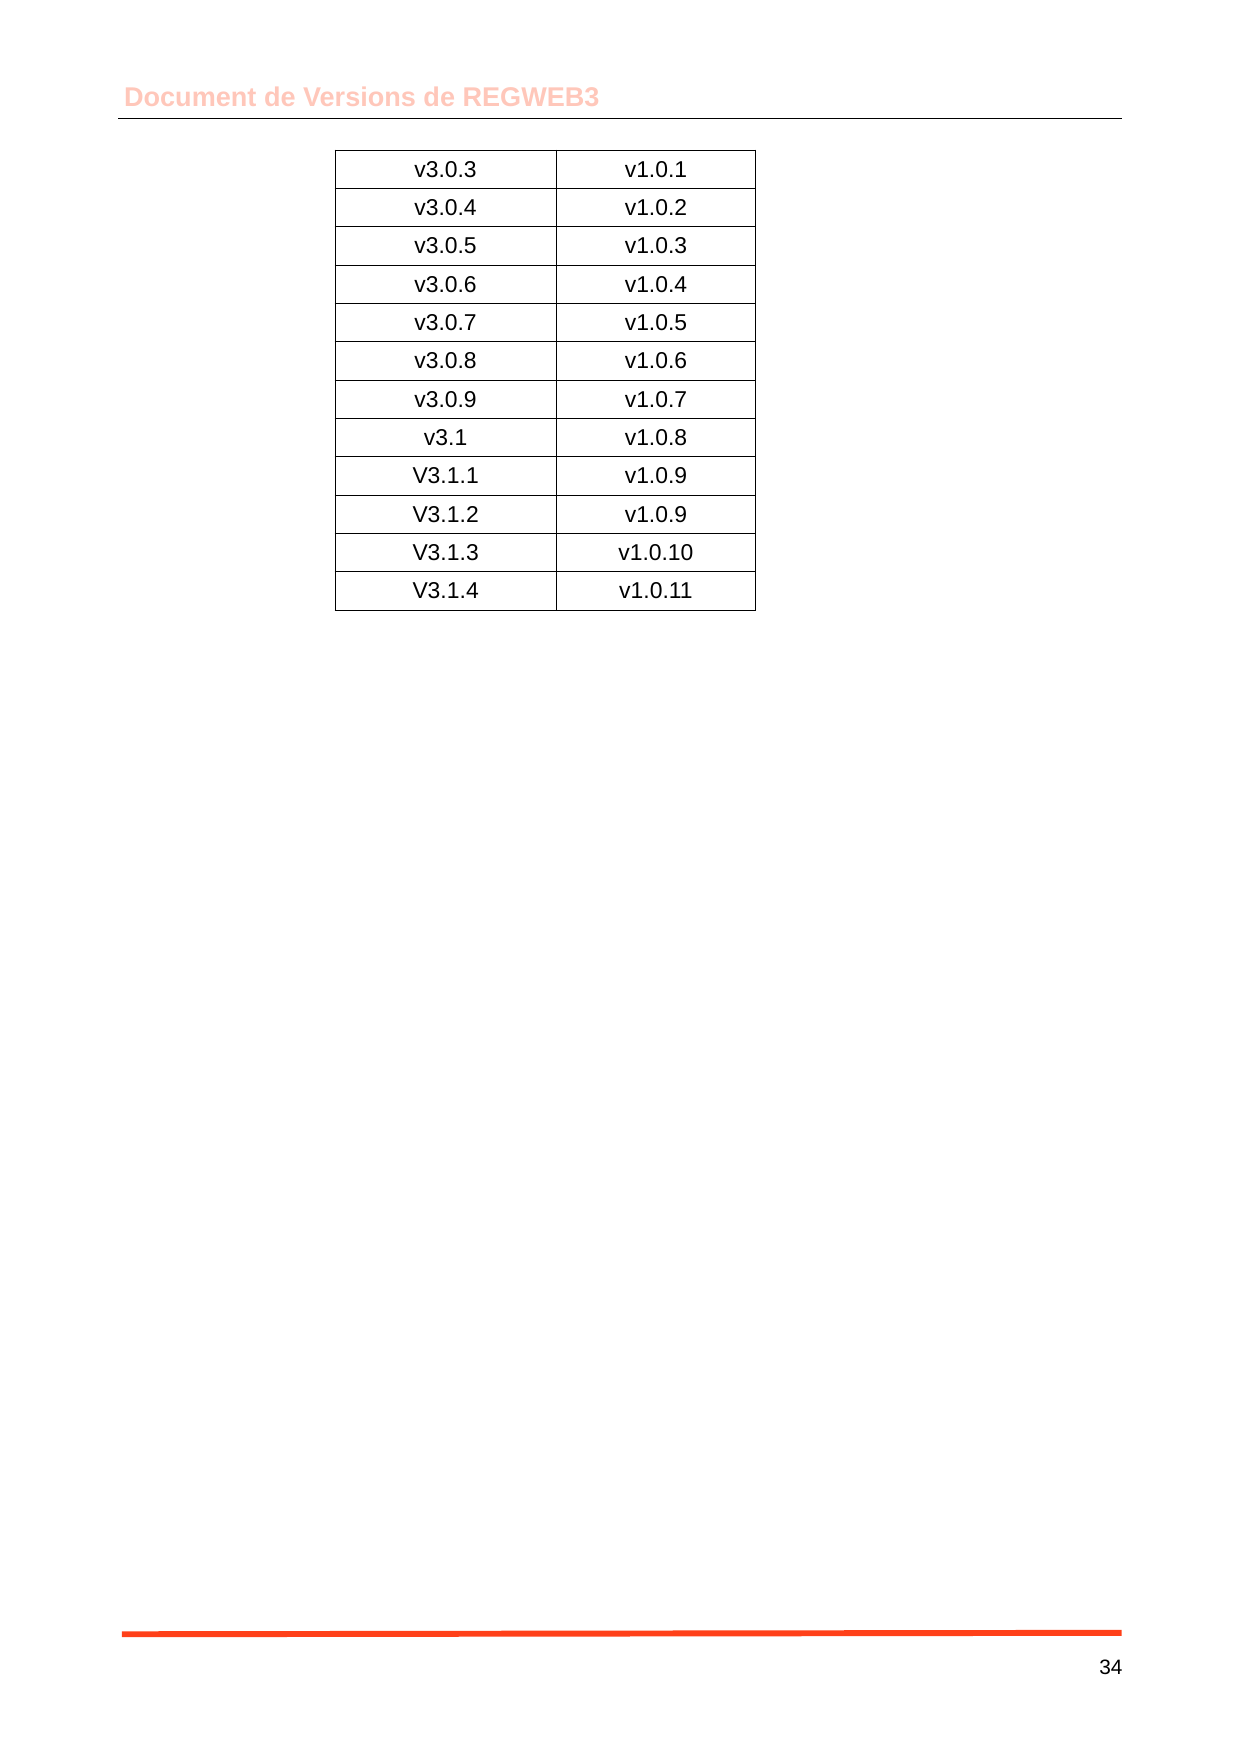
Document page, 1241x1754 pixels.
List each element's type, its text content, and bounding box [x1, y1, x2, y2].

table_cell v3.0.6 [336, 266, 556, 303]
table_cell v1.0.1 [557, 151, 755, 188]
table_cell v3.1 [336, 419, 556, 456]
table_cell V3.1.3 [336, 534, 556, 571]
table_cell v3.0.4 [336, 189, 556, 226]
table_cell v3.0.5 [336, 227, 556, 264]
table_cell v1.0.11 [557, 572, 755, 609]
table_cell v3.0.3 [336, 151, 556, 188]
table_cell v1.0.8 [557, 419, 755, 456]
table_cell V3.1.4 [336, 572, 556, 609]
table_cell v1.0.4 [557, 266, 755, 303]
table_cell v1.0.3 [557, 227, 755, 264]
table_cell v1.0.10 [557, 534, 755, 571]
table_cell v1.0.6 [557, 342, 755, 379]
table_cell v1.0.9 [557, 457, 755, 494]
table_cell v1.0.5 [557, 304, 755, 341]
table_cell V3.1.2 [336, 496, 556, 533]
table_cell v1.0.7 [557, 381, 755, 418]
table_cell v1.0.2 [557, 189, 755, 226]
table_cell v1.0.9 [557, 496, 755, 533]
table_cell v3.0.8 [336, 342, 556, 379]
table_cell v3.0.7 [336, 304, 556, 341]
table_cell V3.1.1 [336, 457, 556, 494]
table_cell v3.0.9 [336, 381, 556, 418]
